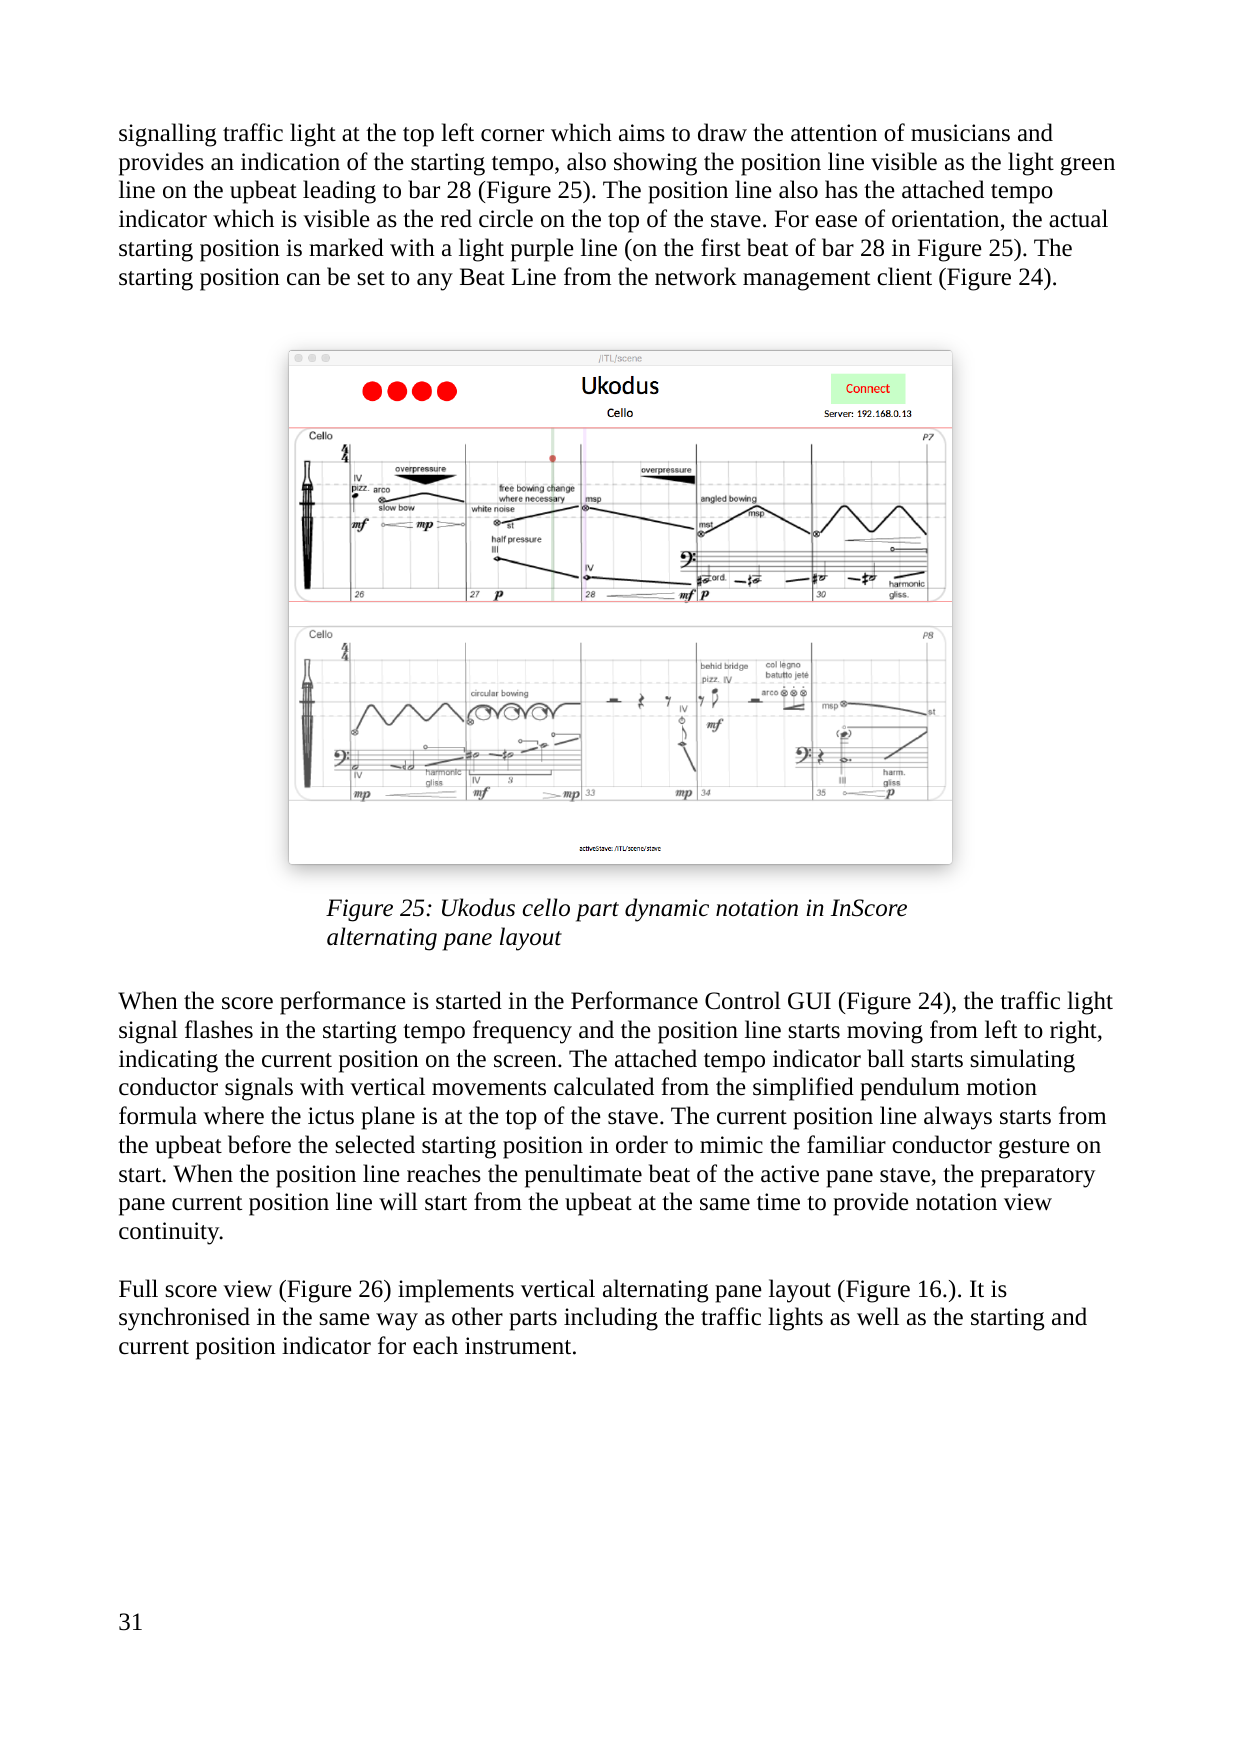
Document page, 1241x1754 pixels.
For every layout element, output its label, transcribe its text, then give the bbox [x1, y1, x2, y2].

text When the score performance is started in the Performance Control GUI (Figure 24), the traffic light signal flashes in the starting tempo frequency and the position line starts moving from left to right, indicating the current position on the screen. The attached tempo indicator ball starts simulating conductor signals with vertical movements calculated from the simplified pendulum motion formula where the ictus plane is at the top of the stave. The current position line always starts from the upbeat before the selected starting position in order to mimic the familiar conductor gesture on start. When the position line reaches the penultimate beat of the active pane stave, the preparatory pane current position line will start from the upbeat at the same time to provide notation view continuity. [118, 986, 1122, 1245]
text Full score view (Figure 26) implements vertical alternating pane layout (Figure 16.). It is synchronised in the same way as other parts including the traffic lights as well as the starting and current position indicator for each instrument. [118, 1274, 1122, 1360]
picture [264, 332, 976, 894]
text Figure 25: Ukodus cello part dynamic notation in InScore alternating pane layout [326, 894, 914, 951]
text signalling traffic light at the top left corner which aims to draw the attention of musicians and provides an indication of the starting tempo, also showing the position line visible as the light green line on the upbeat leading to bar 28 (Figure 25). The position line also has the attached tempo indicator which is visible as the red circle on the top of the stave. For ease of orientation, the actual starting position is marked with a light purple line (on the first beat of bar 28 in Figure 25). The starting position can be set to any Beat Line from the network management client (Figure 24). [118, 118, 1122, 291]
